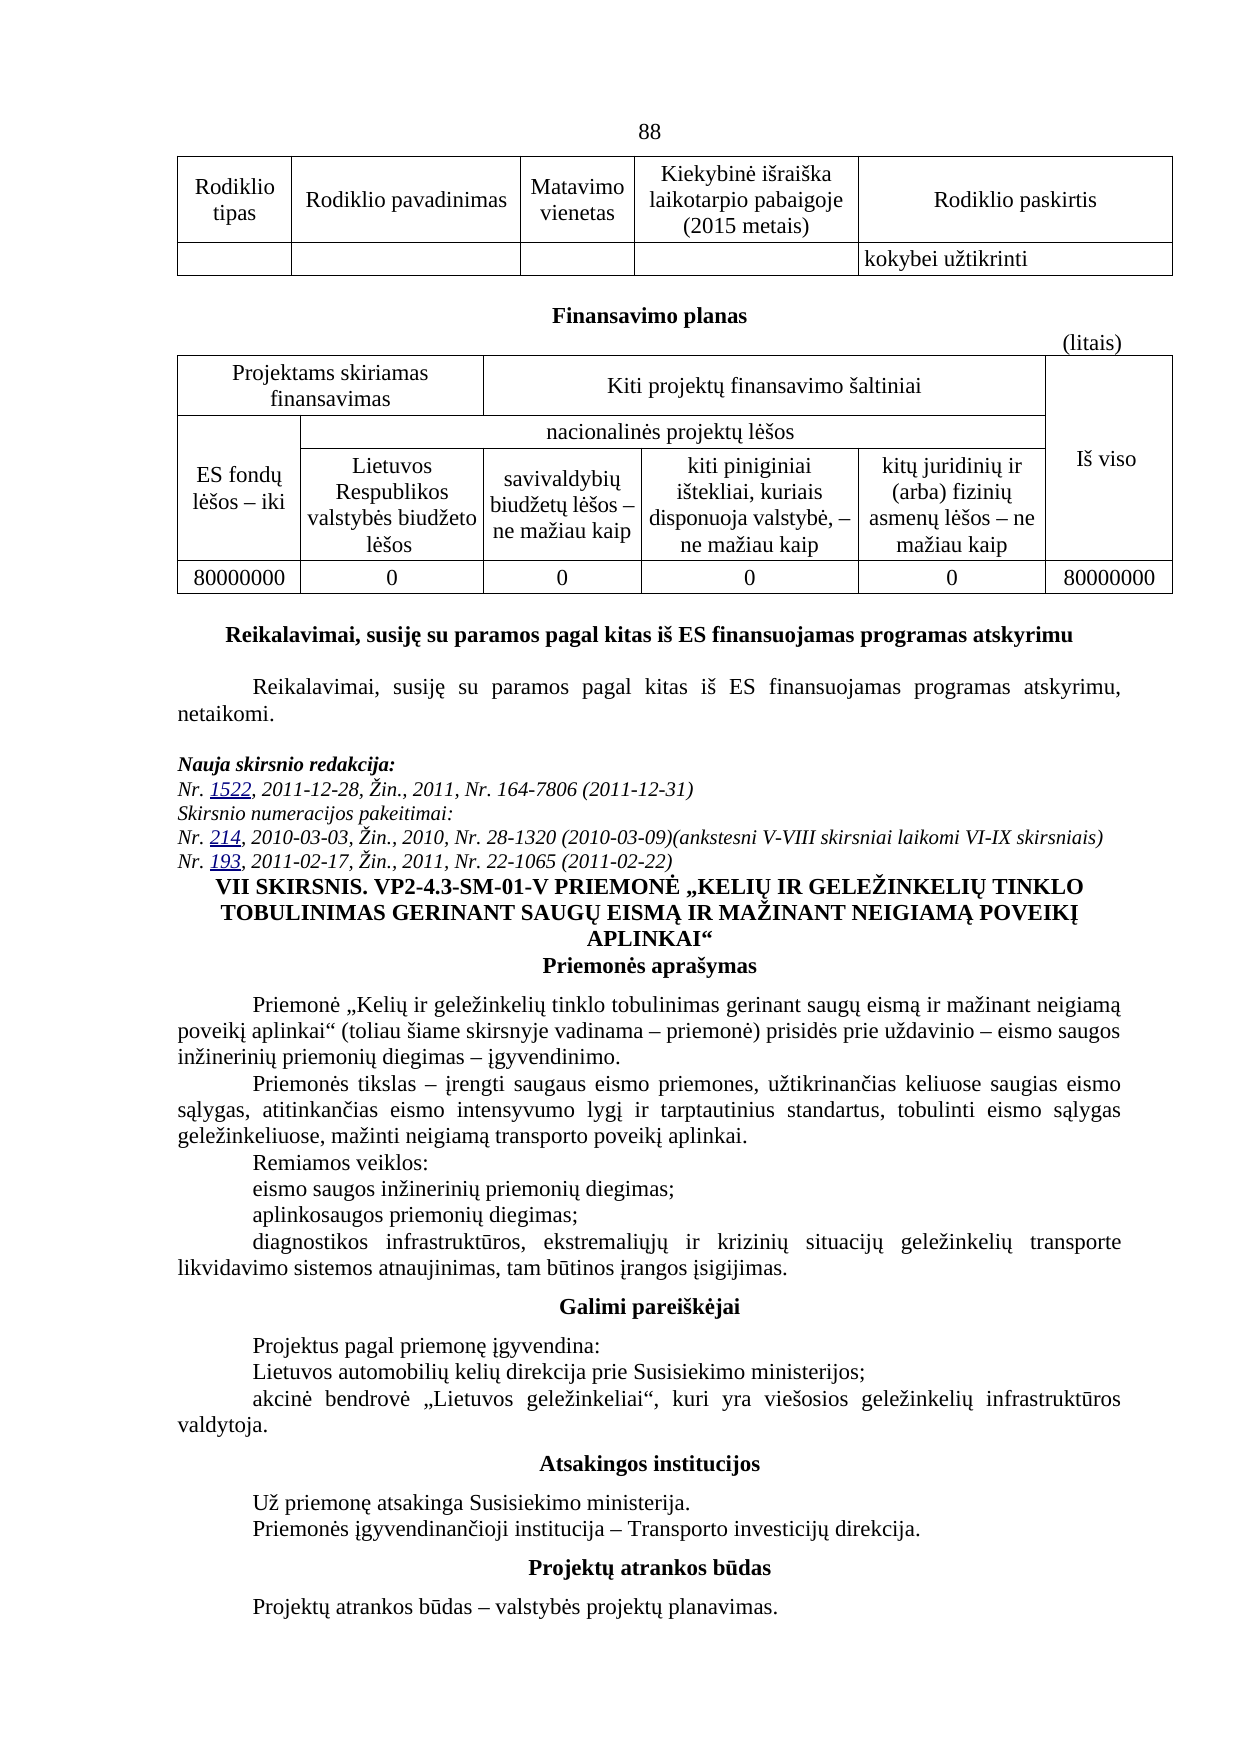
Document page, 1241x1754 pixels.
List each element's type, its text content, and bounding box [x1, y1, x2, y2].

table_cell Lietuvos Respublikos valstybės biudžeto lėšos [301, 449, 483, 560]
table_cell 0 [859, 561, 1045, 593]
table_cell 80000000 [178, 561, 300, 593]
text Projektų atrankos būdas – valstybės projektų planavimas. [177, 1593, 1122, 1619]
table_header Iš viso [1046, 356, 1172, 560]
table_cell 0 [642, 561, 858, 593]
text Nr. 193, 2011-02-17, Žin., 2011, Nr. 22-1065 (2011-02-22) [177, 849, 1122, 873]
text Projektų atrankos būdas [177, 1554, 1122, 1580]
table_cell kitų juridinių ir (arba) fizinių asmenų lėšos – ne mažiau kaip [859, 449, 1045, 560]
text Nr. 214, 2010-03-03, Žin., 2010, Nr. 28-1320 (2010-03-09)(ankstesni V-VIII skirsniai laikomi VI-IX skirsniais) [177, 824, 1122, 849]
text aplinkosaugos priemonių diegimas; [177, 1201, 1122, 1228]
text Nr. 1522, 2011-12-28, Žin., 2011, Nr. 164-7806 (2011-12-31) [177, 776, 1122, 801]
text diagnostikos infrastruktūros, ekstremaliųjų ir krizinių situacijų geležinkelių transporte likvidavimo sistemos atnaujinimas, tam būtinos įrangos įsigijimas. [177, 1228, 1122, 1281]
table_cell [521, 243, 634, 275]
table_cell [635, 243, 858, 275]
table_header Kiekybinė išraiška laikotarpio pabaigoje (2015 metais) [635, 157, 858, 242]
table_header Rodiklio paskirtis [859, 157, 1172, 242]
table_header Kiti projektų finansavimo šaltiniai [484, 356, 1045, 414]
text (litais) [177, 328, 1122, 355]
text eismo saugos inžinerinių priemonių diegimas; [177, 1175, 1122, 1201]
table_cell 0 [484, 561, 641, 593]
text Remiamos veiklos: [177, 1149, 1122, 1175]
text Atsakingos institucijos [177, 1450, 1122, 1476]
table_cell [292, 243, 520, 275]
list Projektus pagal priemonę įgyvendina: [177, 1332, 1122, 1358]
text Reikalavimai, susiję su paramos pagal kitas iš ES finansuojamas programas atskyrimu [177, 621, 1122, 647]
text Priemonės įgyvendinančioji institucija – Transporto investicijų direkcija. [177, 1515, 1122, 1541]
table_header Matavimo vienetas [521, 157, 634, 242]
table_cell nacionalinės projektų lėšos [301, 416, 1045, 448]
text Skirsnio numeracijos pakeitimai: [177, 801, 1122, 824]
list akcinė bendrovė „Lietuvos geležinkeliai“, kuri yra viešosios geležinkelių infrastruktūros valdytoja. [177, 1384, 1122, 1437]
table_cell 80000000 [1046, 561, 1172, 593]
list Lietuvos automobilių kelių direkcija prie Susisiekimo ministerijos; [177, 1358, 1122, 1384]
text Nauja skirsnio redakcija: [177, 752, 1122, 776]
table_header Projektams skiriamas finansavimas [178, 356, 483, 414]
subtitle VII SKIRSNIS. VP2-4.3-SM-01-V PRIEMONĖ „KELIŲ IR GELEŽINKELIŲ TINKLO TOBULINIMAS GERINANT SAUGŲ EISMĄ IR MAŽINANT NEIGIAMĄ POVEIKĮ APLINKAI“ [177, 873, 1122, 952]
table_cell ES fondų lėšos – iki [178, 416, 300, 560]
table_cell kiti piniginiai ištekliai, kuriais disponuoja valstybė, – ne mažiau kaip [642, 449, 858, 560]
text Priemonės tikslas – įrengti saugaus eismo priemones, užtikrinančias keliuose saugias eismo sąlygas, atitinkančias eismo intensyvumo lygį ir tarptautinius standartus, tobulinti eismo sąlygas geležinkeliuose, mažinti neigiamą transporto poveikį aplinkai. [177, 1070, 1122, 1149]
table_cell 0 [301, 561, 483, 593]
table_cell kokybei užtikrinti [859, 243, 1172, 275]
text Finansavimo planas [177, 302, 1122, 328]
text Už priemonę atsakinga Susisiekimo ministerija. [177, 1489, 1122, 1515]
table_cell [178, 243, 291, 275]
text Reikalavimai, susiję su paramos pagal kitas iš ES finansuojamas programas atskyrimu, netaikomi. [177, 673, 1122, 726]
table_header Rodiklio pavadinimas [292, 157, 520, 242]
text Priemonė „Kelių ir geležinkelių tinklo tobulinimas gerinant saugų eismą ir mažinant neigiamą poveikį aplinkai“ (toliau šiame skirsnyje vadinama – priemonė) prisidės prie uždavinio – eismo saugos inžinerinių priemonių diegimas – įgyvendinimo. [177, 991, 1122, 1070]
table_cell savivaldybių biudžetų lėšos – ne mažiau kaip [484, 449, 641, 560]
list Galimi pareiškėjai [177, 1293, 1122, 1319]
table_header Rodiklio tipas [178, 157, 291, 242]
text Priemonės aprašymas [177, 952, 1122, 978]
